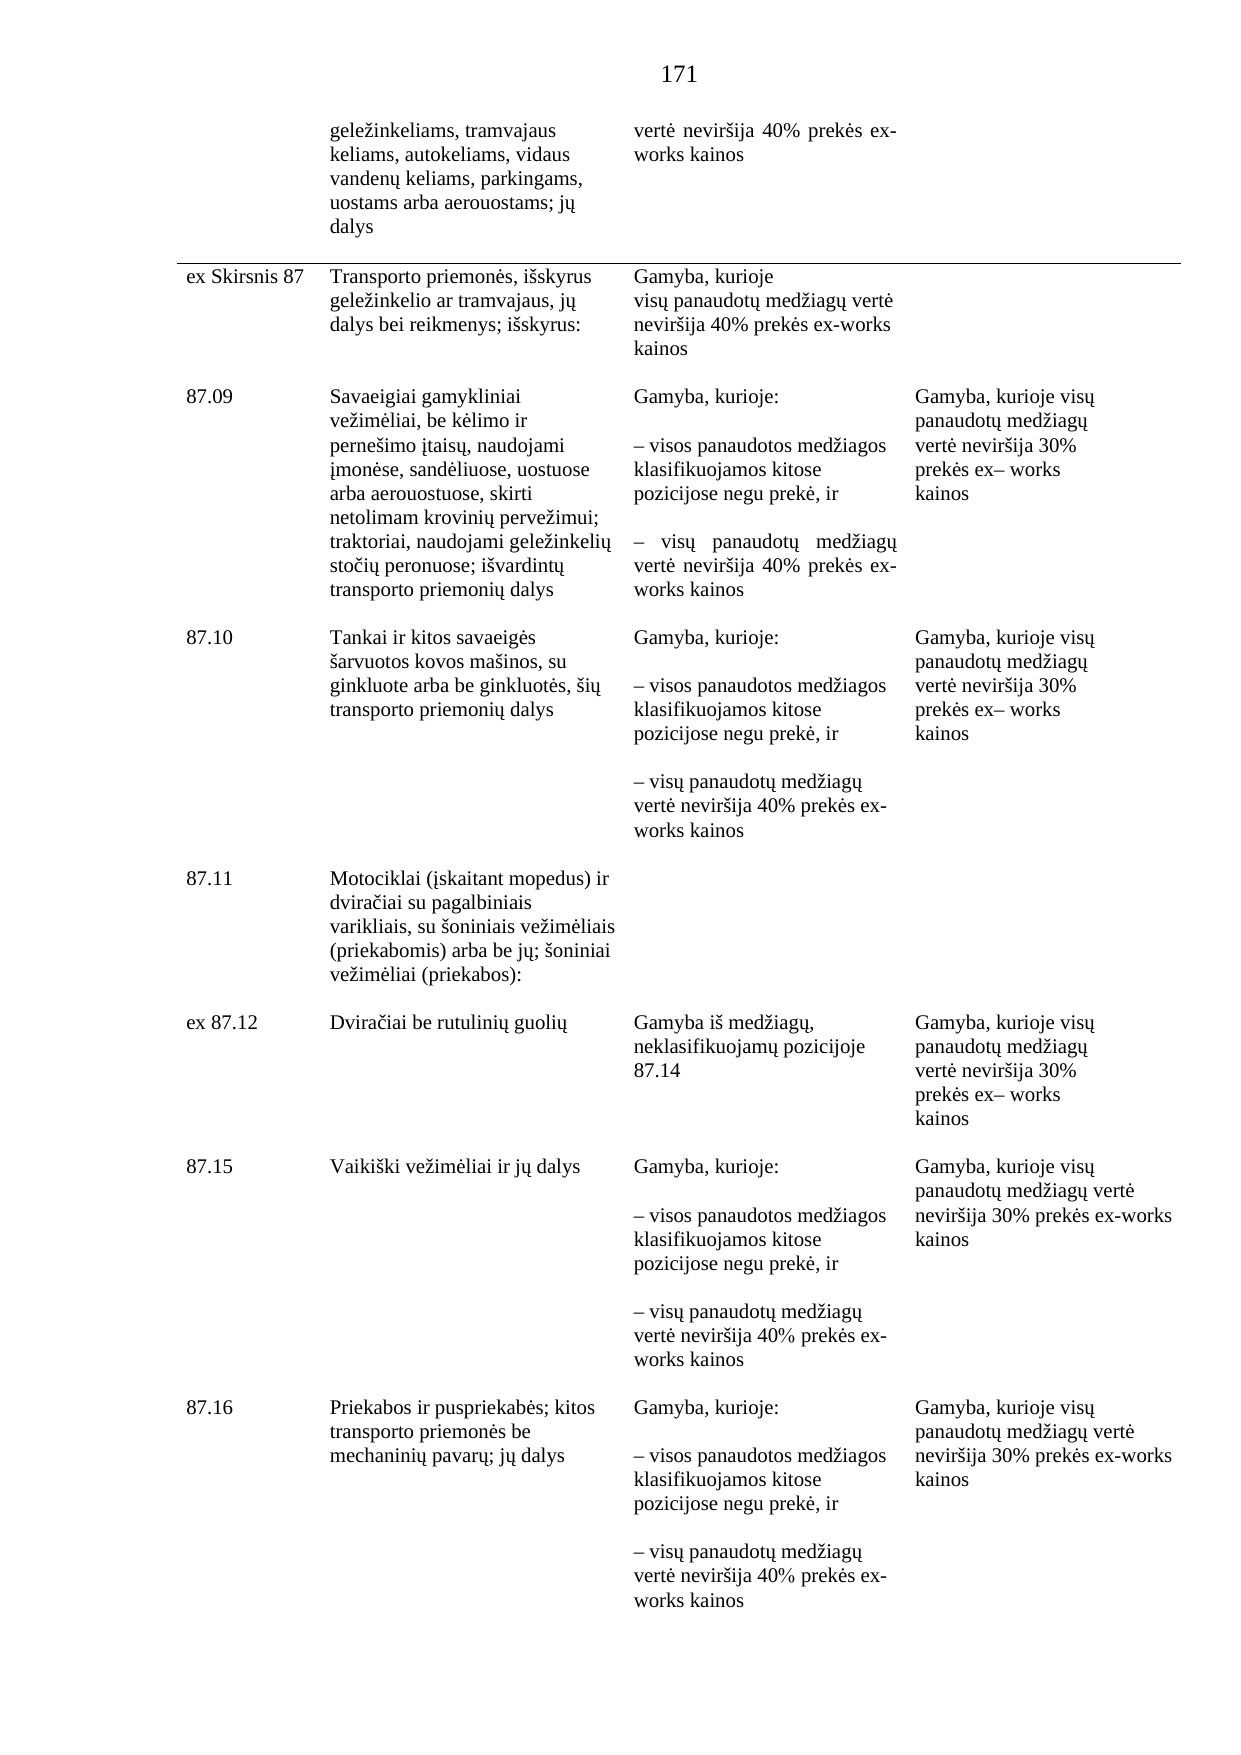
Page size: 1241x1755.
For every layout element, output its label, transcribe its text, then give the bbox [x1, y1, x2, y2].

table_cell [906, 769, 1181, 866]
table_cell Gamyba, kurioje visų panaudotų medžiagų vertė neviršija 40% prekės ex-works kainos [625, 264, 906, 384]
table_cell Vaikiški vežimėliai ir jų dalys [321, 1154, 625, 1395]
table_cell 87.09 [177, 384, 321, 625]
table_cell Gamyba, kurioje visų panaudotų medžiagų vertė neviršija 30% prekės ex– works kainos [906, 1010, 1181, 1154]
table_cell 87.10 [177, 625, 321, 769]
table_cell Dviračiai be rutulinių guolių [321, 1010, 625, 1154]
table_cell Priekabos ir puspriekabės; kitos transporto priemonės be mechaninių pavarų; jų dalys [321, 1395, 625, 1539]
table_cell Gamyba, kurioje visų panaudotų medžiagų vertė neviršija 30% prekės ex– works kainos [906, 384, 1181, 625]
table_cell Gamyba, kurioje: – visos panaudotos medžiagos klasifikuojamos kitose pozicijose negu prekė, ir [625, 625, 906, 769]
table_cell [177, 769, 321, 866]
table_cell [906, 264, 1181, 384]
table_cell Gamyba, kurioje visų panaudotų medžiagų vertė neviršija 30% prekės ex-works kainos [906, 1395, 1181, 1539]
table_cell vertė neviršija 40% prekės ex-works kainos [625, 118, 906, 262]
table_cell 87.11 [177, 866, 321, 1010]
table_cell 87.16 [177, 1395, 321, 1539]
table_cell ex Skirsnis 87 [177, 264, 321, 384]
table_cell [177, 1539, 321, 1636]
table_cell [177, 118, 321, 262]
table_cell Transporto priemonės, išskyrus geležinkelio ar tramvajaus, jų dalys bei reikmenys; išskyrus: [321, 264, 625, 384]
table_cell [625, 866, 906, 1010]
table_cell [906, 866, 1181, 1010]
table_cell Savaeigiai gamykliniai vežimėliai, be kėlimo ir pernešimo įtaisų, naudojami įmonėse, sandėliuose, uostuose arba aerouostuose, skirti netolimam krovinių pervežimui; traktoriai, naudojami geležinkelių stočių peronuose; išvardintų transporto priemonių dalys [321, 384, 625, 625]
table_cell [321, 769, 625, 866]
table_cell Gamyba, kurioje: – visos panaudotos medžiagos klasifikuojamos kitose pozicijose negu prekė, ir – visų panaudotų medžiagų vertė neviršija 40% prekės ex-works kainos [625, 384, 906, 625]
table_cell 87.15 [177, 1154, 321, 1395]
table_cell Gamyba, kurioje: – visos panaudotos medžiagos klasifikuojamos kitose pozicijose negu prekė, ir – visų panaudotų medžiagų vertė neviršija 40 prekės ex-works kainos [625, 1154, 906, 1395]
table_cell Gamyba iš medžiagų, neklasifikuojamų pozicijoje 87.14 [625, 1010, 906, 1154]
table_cell Gamyba, kurioje: – visos panaudotos medžiagos klasifikuojamos kitose pozicijose negu prekė, ir [625, 1395, 906, 1539]
table_cell ex 87.12 [177, 1010, 321, 1154]
table_cell [906, 1539, 1181, 1636]
table_cell [321, 1539, 625, 1636]
table_cell – visų panaudotų medžiagų vertė neviršija 40 prekės ex-works kainos [625, 1539, 906, 1636]
table_cell Gamyba, kurioje visų panaudotų medžiagų vertė neviršija 30% prekės ex– works kainos [906, 625, 1181, 769]
table_cell Gamyba, kurioje visų panaudotų medžiagų vertė neviršija 30% prekės ex-works kainos [906, 1154, 1181, 1395]
table_cell – visų panaudotų medžiagų vertė neviršija 40% prekės ex-works kainos [625, 769, 906, 866]
table_cell [906, 118, 1181, 262]
table_cell Motociklai (įskaitant mopedus) ir dviračiai su pagalbiniais varikliais, su šoniniais vežimėliais (priekabomis) arba be jų; šoniniai vežimėliai (priekabos): [321, 866, 625, 1010]
table_cell Tankai ir kitos savaeigės šarvuotos kovos mašinos, su ginkluote arba be ginkluotės, šių transporto priemonių dalys [321, 625, 625, 769]
table_cell geležinkeliams, tramvajaus keliams, autokeliams, vidaus vandenų keliams, parkingams, uostams arba aerouostams; jų dalys [321, 118, 625, 262]
